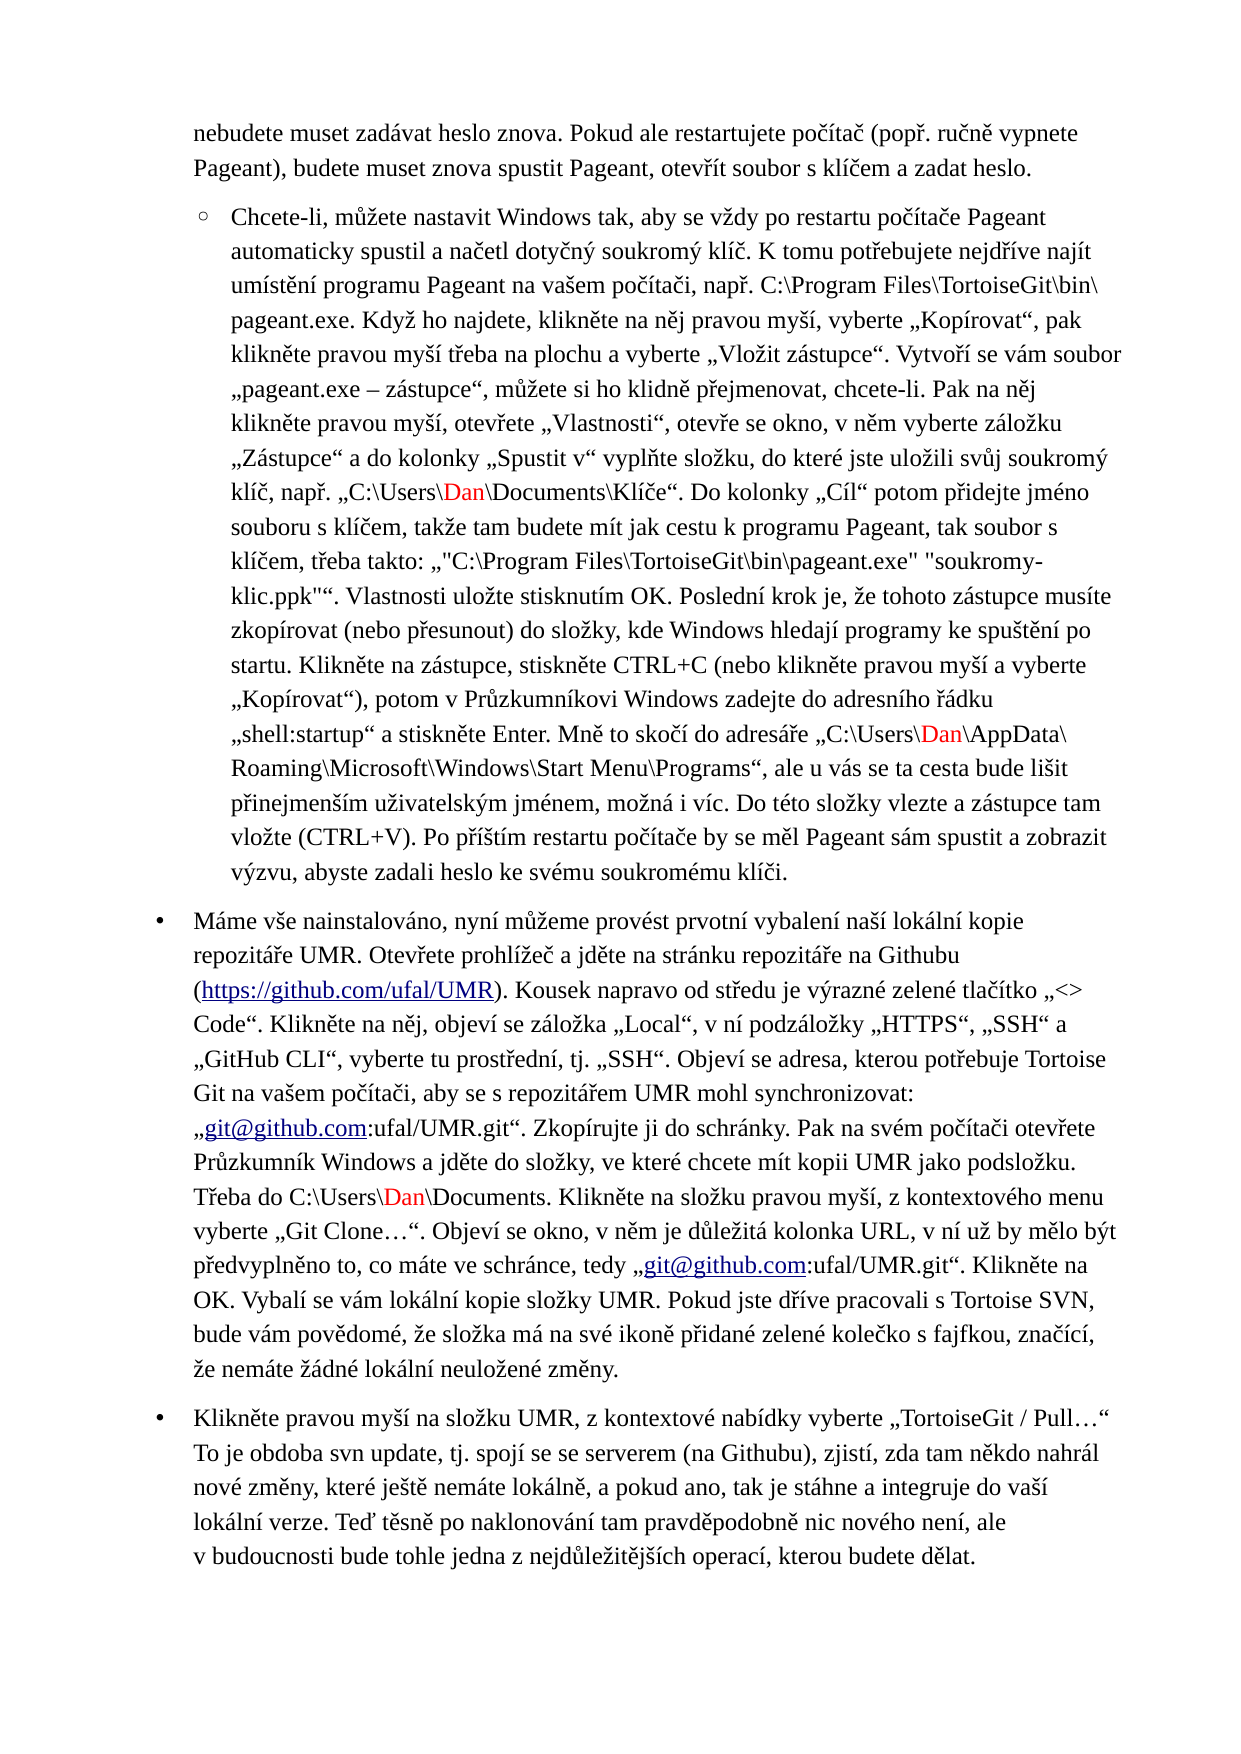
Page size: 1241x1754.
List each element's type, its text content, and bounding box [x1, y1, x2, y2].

list Máme vše nainstalováno, nyní můžeme provést prvotní vybalení naší lokální kopie repozitáře UMR. Otevřete prohlížeč a jděte na stránku repozitáře na Githubu (https://github.com/ufal/UMR). Kousek napravo od středu je výrazné zelené tlačítko „<> Code“. Klikněte na něj, objeví se záložka „Local“, v ní podzáložky „HTTPS“, „SSH“ a „GitHub CLI“, vyberte tu prostřední, tj. „SSH“. Objeví se adresa, kterou potřebuje Tortoise Git na vašem počítači, aby se s repozitářem UMR mohl synchronizovat: „git@github.com:ufal/UMR.git“. Zkopírujte ji do schránky. Pak na svém počítači otevřete Průzkumník Windows a jděte do složky, ve které chcete mít kopii UMR jako podsložku. Třeba do C:\Users\Dan\Documents. Klikněte na složku pravou myší, z kontextového menu vyberte „Git Clone…“. Objeví se okno, v něm je důležitá kolonka URL, v ní už by mělo být předvyplněno to, co máte ve schránce, tedy „git@github.com:ufal/UMR.git“. Klikněte na OK. Vybalí se vám lokální kopie složky UMR. Pokud jste dříve pracovali s Tortoise SVN, bude vám povědomé, že složka má na své ikoně přidané zelené kolečko s fajfkou, značící, že nemáte žádné lokální neuložené změny. [156, 906, 1122, 1383]
list Klikněte pravou myší na složku UMR, z kontextové nabídky vyberte „TortoiseGit / Pull…“ To je obdoba svn update, tj. spojí se se serverem (na Githubu), zjistí, zda tam někdo nahrál nové změny, které ještě nemáte lokálně, a pokud ano, tak je stáhne a integruje do vaší lokální verze. Teď těsně po naklonování tam pravděpodobně nic nového není, ale v budoucnosti bude tohle jedna z nejdůležitějších operací, kterou budete dělat. [156, 1403, 1122, 1570]
list Chcete-li, můžete nastavit Windows tak, aby se vždy po restartu počítače Pageant automaticky spustil a načetl dotyčný soukromý klíč. K tomu potřebujete nejdříve najít umístění programu Pageant na vašem počítači, např. C:\Program Files\TortoiseGit\bin\pageant.exe. Když ho najdete, klikněte na něj pravou myší, vyberte „Kopírovat“, pak klikněte pravou myší třeba na plochu a vyberte „Vložit zástupce“. Vytvoří se vám soubor „pageant.exe – zástupce“, můžete si ho klidně přejmenovat, chcete-li. Pak na něj klikněte pravou myší, otevřete „Vlastnosti“, otevře se okno, v něm vyberte záložku „Zástupce“ a do kolonky „Spustit v“ vyplňte složku, do které jste uložili svůj soukromý klíč, např. „C:\Users\Dan\Documents\Klíče“. Do kolonky „Cíl“ potom přidejte jméno souboru s klíčem, takže tam budete mít jak cestu k programu Pageant, tak soubor s klíčem, třeba takto: „"C:\Program Files\TortoiseGit\bin\pageant.exe" "soukromy-klic.ppk"“. Vlastnosti uložte stisknutím OK. Poslední krok je, že tohoto zástupce musíte zkopírovat (nebo přesunout) do složky, kde Windows hledají programy ke spuštění po startu. Klikněte na zástupce, stiskněte CTRL+C (nebo klikněte pravou myší a vyberte „Kopírovat“), potom v Průzkumníkovi Windows zadejte do adresního řádku „shell:startup“ a stiskněte Enter. Mně to skočí do adresáře „C:\Users\Dan\AppData\Roaming\Microsoft\Windows\Start Menu\Programs“, ale u vás se ta cesta bude lišit přinejmenším uživatelským jménem, možná i víc. Do této složky vlezte a zástupce tam vložte (CTRL+V). Po příštím restartu počítače by se měl Pageant sám spustit a zobrazit výzvu, abyste zadali heslo ke svému soukromému klíči. [193, 202, 1122, 886]
list nebudete muset zadávat heslo znova. Pokud ale restartujete počítač (popř. ručně vypnete Pageant), budete muset znova spustit Pageant, otevřít soubor s klíčem a zadat heslo. [156, 118, 1122, 181]
